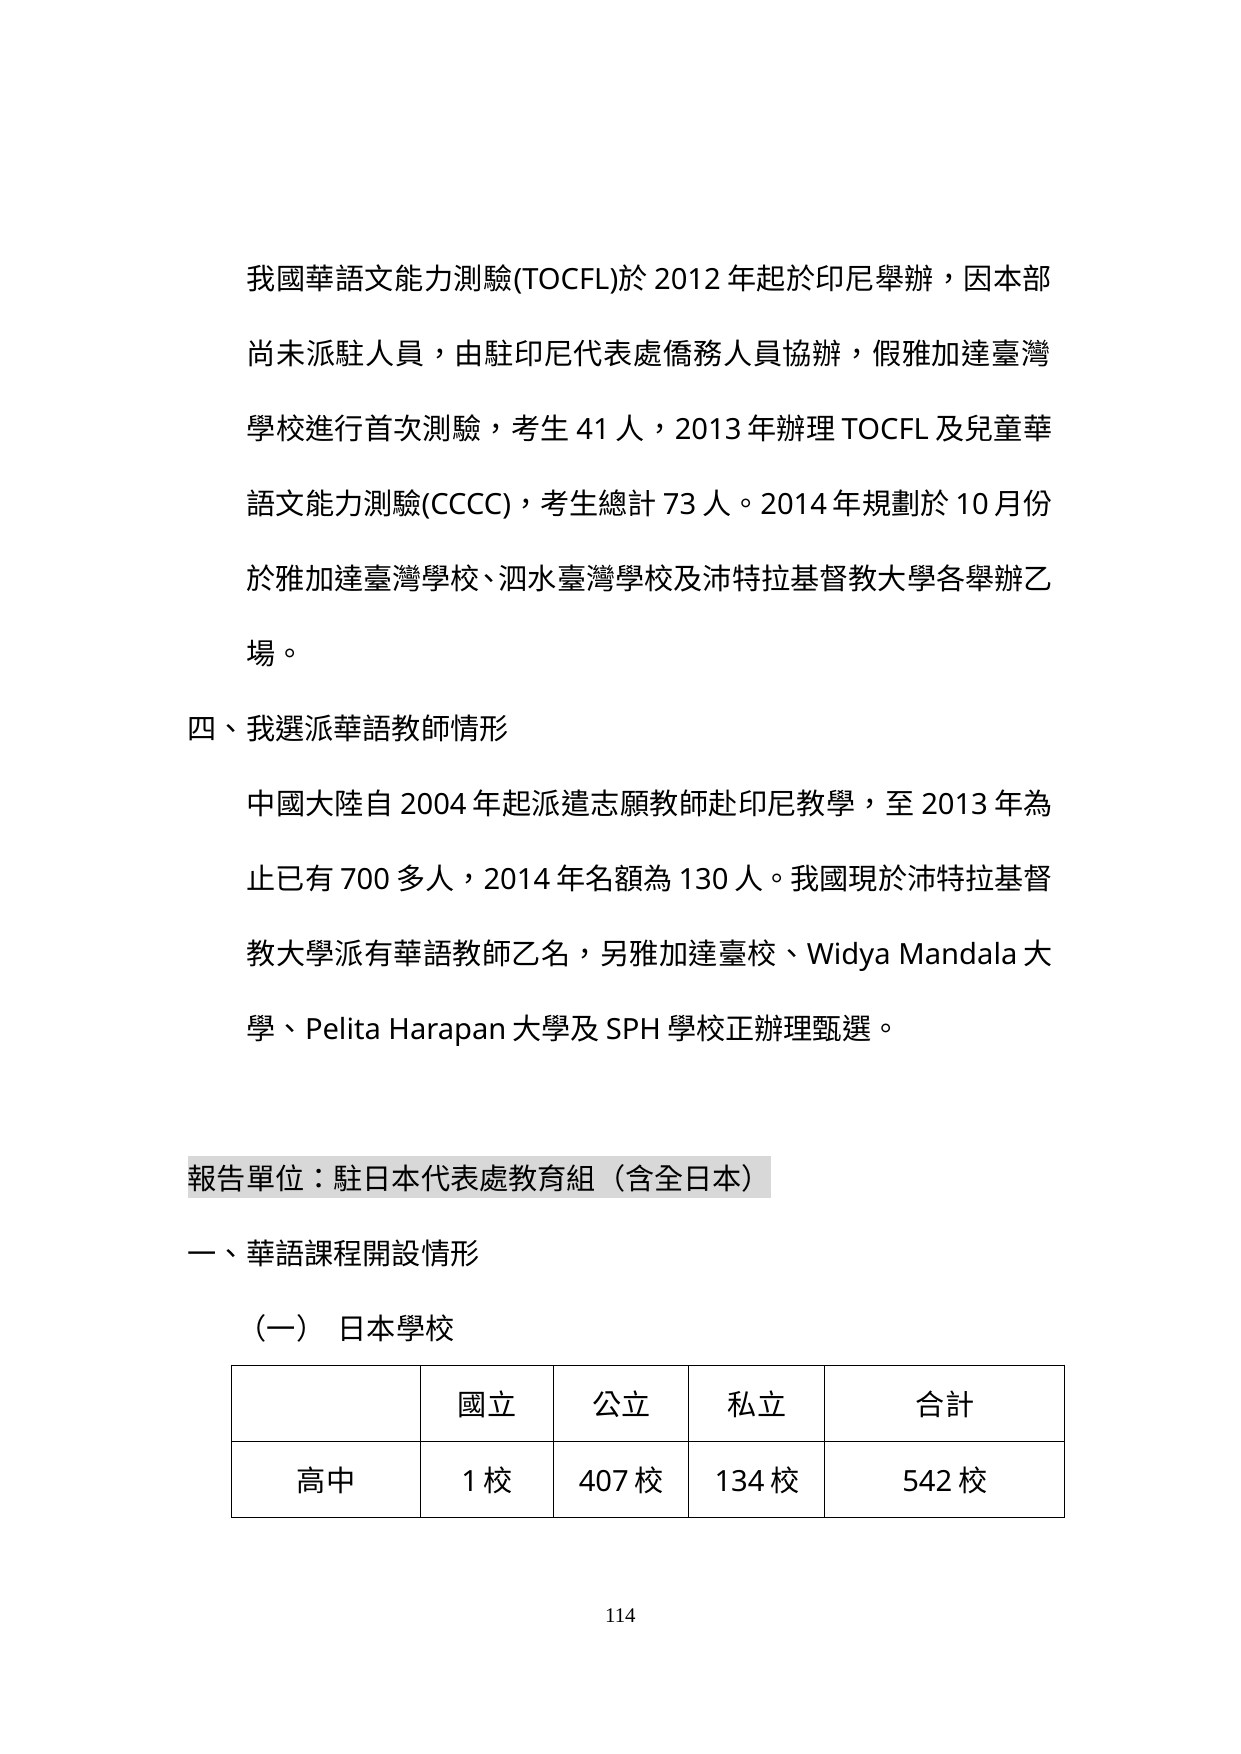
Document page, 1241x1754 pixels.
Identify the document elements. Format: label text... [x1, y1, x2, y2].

table_header 私立 [689, 1366, 824, 1441]
table_cell 134校 [689, 1442, 824, 1517]
list 日本學校 [237, 1289, 1053, 1364]
table_header 公立 [554, 1366, 688, 1441]
table_header [232, 1366, 420, 1441]
text 一、華語課程開設情形 [187, 1214, 1053, 1289]
text 中國大陸自2004年起派遣志願教師赴印尼教學，至2013年為止已有700多人，2014年名額為130人。我國現於沛特拉基督教大學派有華語教師乙名，另雅加達臺校、Widya Mandala大學、Pelita Harapan大學及SPH學校正辦理甄選。 [246, 764, 1053, 1064]
table_cell 407校 [554, 1442, 688, 1517]
text 四、我選派華語教師情形 [187, 689, 1053, 764]
text 報告單位：駐日本代表處教育組（含全日本） [187, 1139, 1053, 1214]
table_header 國立 [421, 1366, 553, 1441]
table_header 合計 [825, 1366, 1064, 1441]
text 我國華語文能力測驗(TOCFL)於2012年起於印尼舉辦，因本部尚未派駐人員，由駐印尼代表處僑務人員協辦，假雅加達臺灣學校進行首次測驗，考生41人，2013年辦理TOCFL及兒童華語文能力測驗(CCCC)，考生總計73人。2014年規劃於10月份於雅加達臺灣學校、泗水臺灣學校及沛特拉基督教大學各舉辦乙場。 [246, 239, 1053, 689]
table_cell 542校 [825, 1442, 1064, 1517]
table_cell 高中 [232, 1442, 420, 1517]
table_cell 1校 [421, 1442, 553, 1517]
